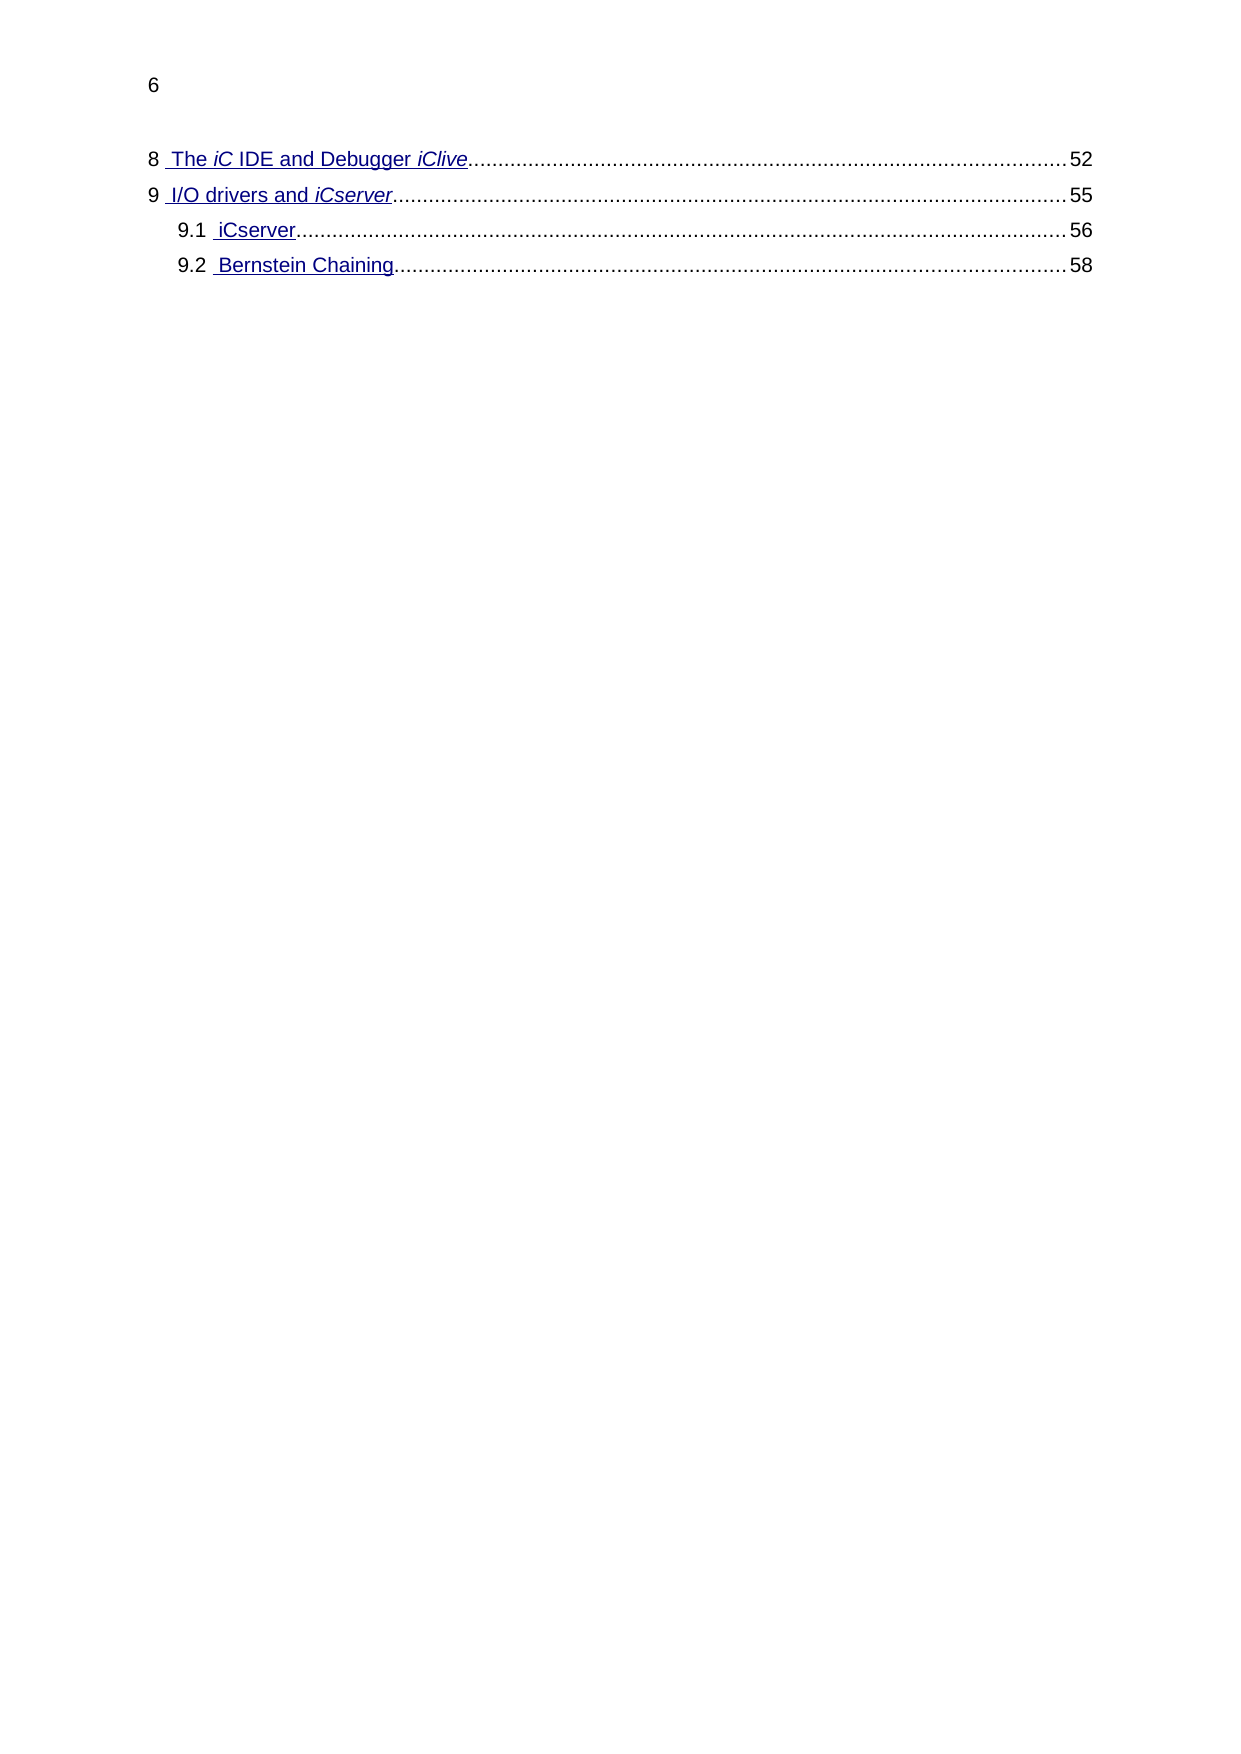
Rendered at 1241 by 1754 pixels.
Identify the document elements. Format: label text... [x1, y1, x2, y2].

text 8 The iC IDE and Debugger iClive 52 [148, 148, 1092, 171]
text 9.1 iCserver 56 [177, 218, 1092, 242]
text 9 I/O drivers and iCserver 55 [148, 183, 1092, 207]
text 9.2 Bernstein Chaining 58 [177, 254, 1092, 278]
